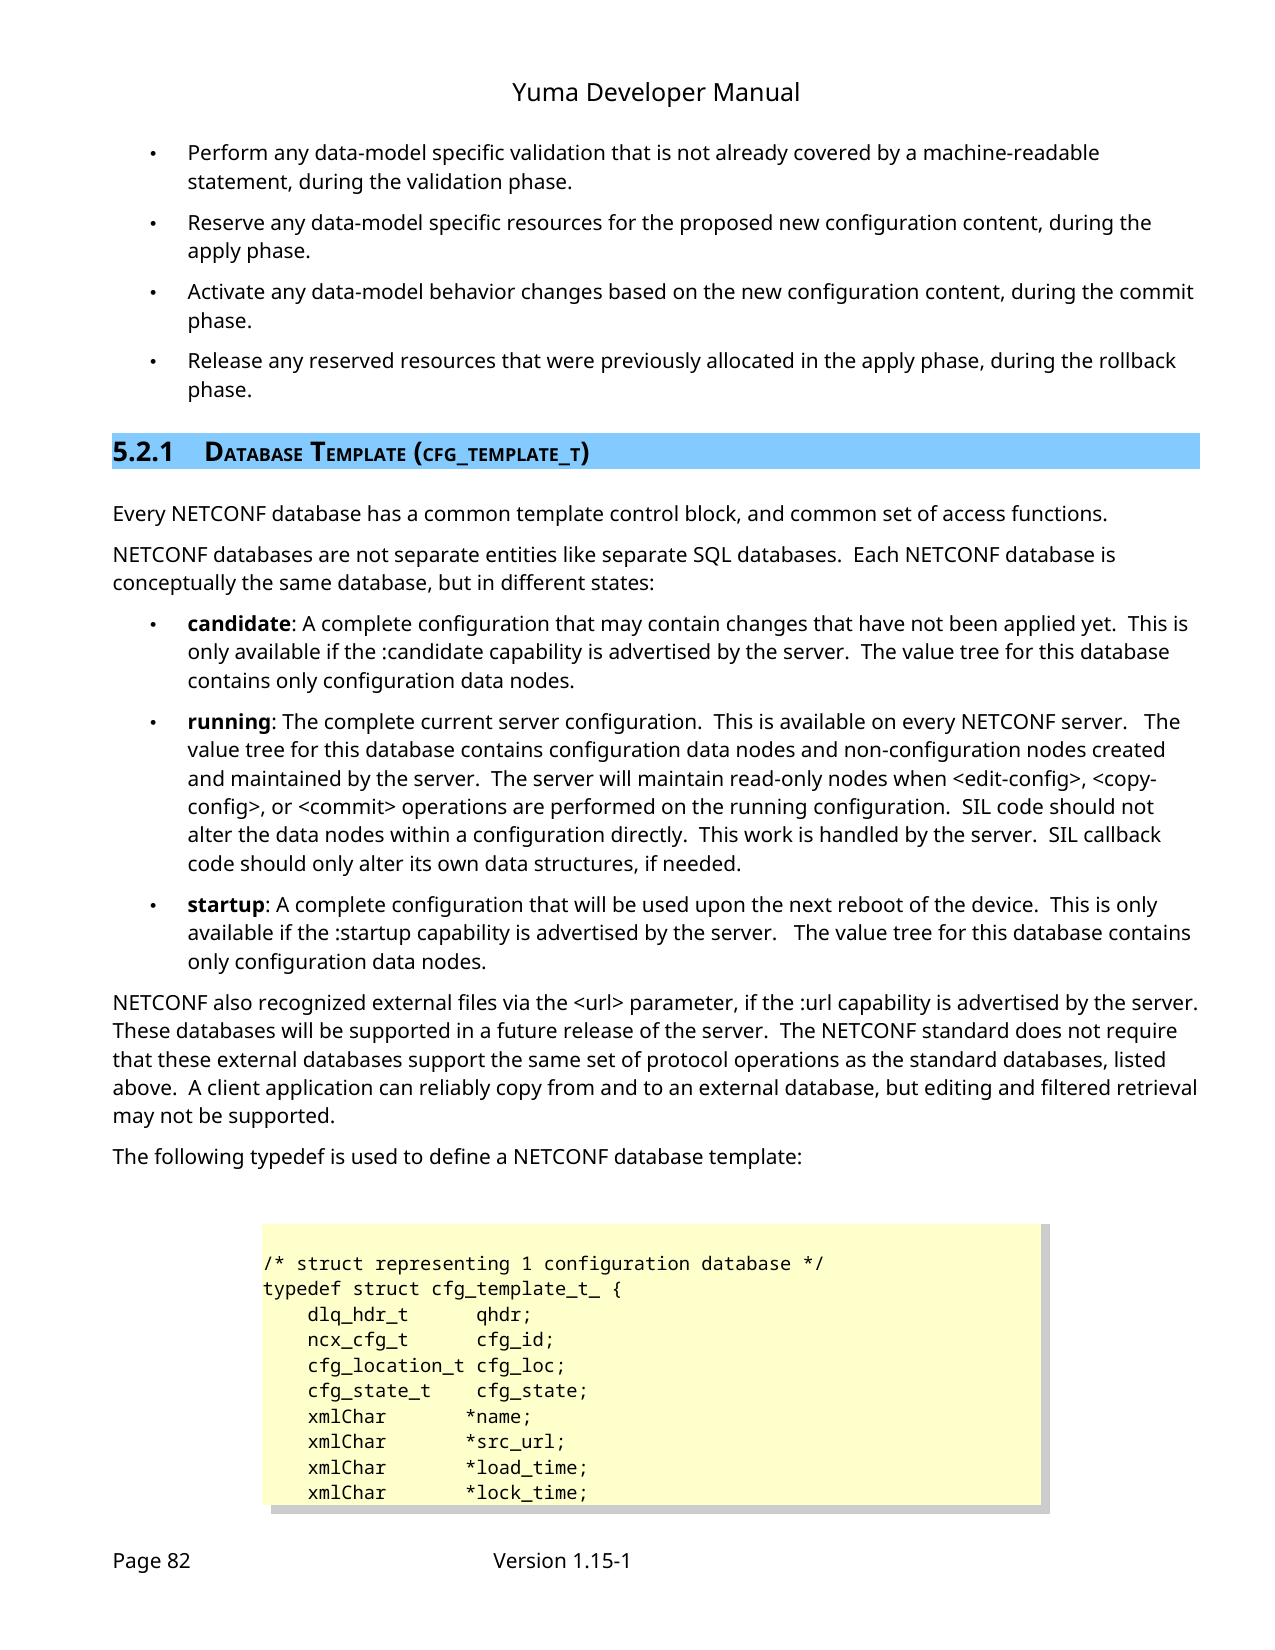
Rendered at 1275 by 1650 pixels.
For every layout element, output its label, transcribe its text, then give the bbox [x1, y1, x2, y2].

text cfg_location_t cfg_loc; [262, 1352, 1041, 1377]
list Reserve any data-model specific resources for the proposed new configuration content, during the apply phase. [150, 208, 1200, 265]
text dlq_hdr_t qhdr; [262, 1301, 1041, 1326]
text NETCONF databases are not separate entities like separate SQL databases. Each NETCONF database is conceptually the same database, but in different states: [112, 540, 1200, 597]
text xmlChar *load_time; [262, 1454, 1041, 1479]
text The following typedef is used to define a NETCONF database template: [112, 1142, 1200, 1171]
list Activate any data-model behavior changes based on the new configuration content, during the commit phase. [150, 277, 1200, 334]
text NETCONF also recognized external files via the <url> parameter, if the :url capability is advertised by the server. These databases will be supported in a future release of the server. The NETCONF standard does not require that these external databases support the same set of protocol operations as the standard databases, listed above. A client application can reliably copy from and to an external database, but editing and filtered retrieval may not be supported. [112, 988, 1200, 1130]
list Perform any data-model specific validation that is not already covered by a machine-readable statement, during the validation phase. [150, 138, 1200, 195]
subtitle Database Template (cfg_template_t) [112, 433, 1200, 469]
list candidate: A complete configuration that may contain changes that have not been applied yet. This is only available if the :candidate capability is advertised by the server. The value tree for this database contains only configuration data nodes. [150, 609, 1200, 694]
text ncx_cfg_t cfg_id; [262, 1326, 1041, 1352]
list Release any reserved resources that were previously allocated in the apply phase, during the rollback phase. [150, 347, 1200, 403]
list startup: A complete configuration that will be used upon the next reboot of the device. This is only available if the :startup capability is advertised by the server. The value tree for this database contains only configuration data nodes. [150, 890, 1200, 975]
text xmlChar *name; [262, 1403, 1041, 1428]
list running: The complete current server configuration. This is available on every NETCONF server. The value tree for this database contains configuration data nodes and non-configuration nodes created and maintained by the server. The server will maintain read-only nodes when <edit-config>, <copy-config>, or <commit> operations are performed on the running configuration. SIL code should not alter the data nodes within a configuration directly. This work is handled by the server. SIL callback code should only alter its own data structures, if needed. [150, 707, 1200, 877]
text /* struct representing 1 configuration database */ [262, 1250, 1041, 1275]
text Every NETCONF database has a common template control block, and common set of access functions. [112, 499, 1200, 527]
text xmlChar *src_url; [262, 1428, 1041, 1454]
text cfg_state_t cfg_state; [262, 1377, 1041, 1403]
text xmlChar *lock_time; [262, 1479, 1041, 1505]
text typedef struct cfg_template_t_ { [262, 1275, 1041, 1301]
